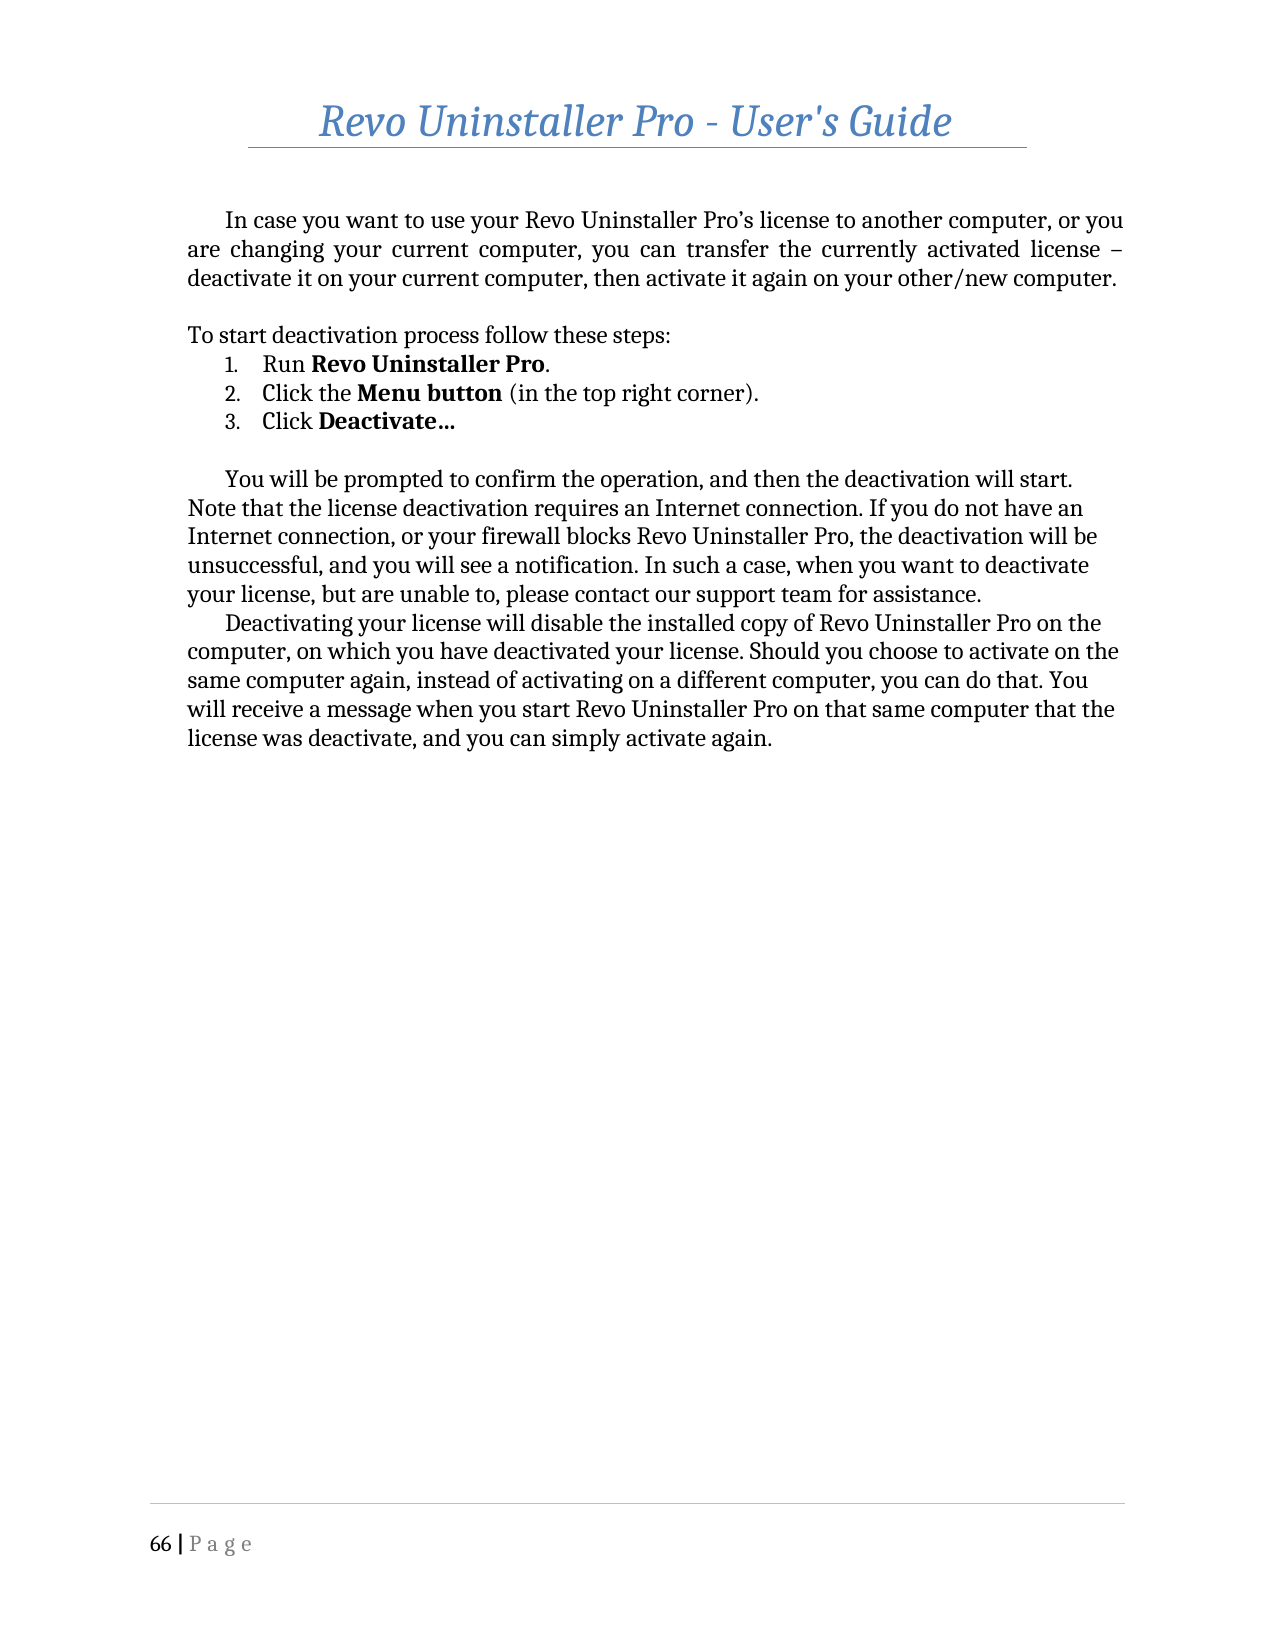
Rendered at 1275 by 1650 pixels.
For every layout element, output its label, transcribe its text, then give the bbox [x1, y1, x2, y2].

list Run Revo Uninstaller Pro. [225, 350, 1125, 378]
text To start deactivation process follow these steps: [187, 321, 1125, 350]
text In case you want to use your Revo Uninstaller Pro’s license to another computer, or you are changing your current computer, you can transfer the currently activated license – deactivate it on your current computer, then activate it again on your other/new computer. [187, 206, 1125, 292]
text You will be prompted to confirm the operation, and then the deactivation will start. Note that the license deactivation requires an Internet connection. If you do not have an Internet connection, or your firewall blocks Revo Uninstaller Pro, the deactivation will be unsuccessful, and you will see a notification. In such a case, when you want to deactivate your license, but are unable to, please contact our support team for assistance. [187, 465, 1125, 608]
text Deactivating your license will disable the installed copy of Revo Uninstaller Pro on the computer, on which you have deactivated your license. Should you choose to activate on the same computer again, instead of activating on a different computer, you can do that. You will receive a message when you start Revo Uninstaller Pro on that same computer that the license was deactivate, and you can simply activate again. [187, 608, 1125, 752]
list Click Deactivate… [225, 407, 1125, 436]
list Click the Menu button (in the top right corner). [225, 378, 1125, 407]
